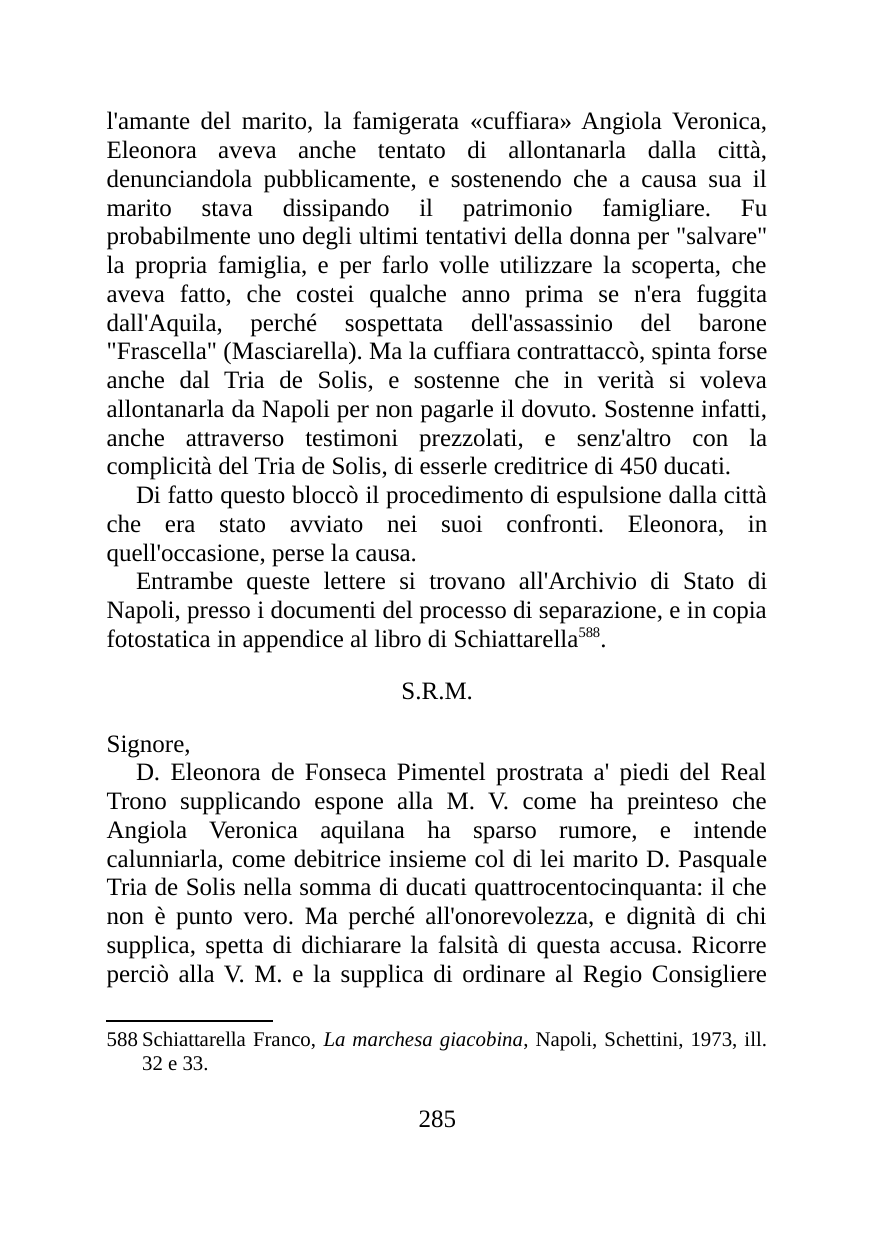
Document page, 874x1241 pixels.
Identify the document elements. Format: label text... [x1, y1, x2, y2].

text Entrambe queste lettere si trovano all'Archivio di Stato di Napoli, presso i documenti del processo di separazione, e in copia fotostatica in appendice al libro di Schiattarella. [106, 566, 768, 653]
text Schiattarella Franco, La marchesa giacobina, Napoli, Schettini, 1973, ill. 32 e 33. [106, 1027, 768, 1075]
subtitle S.R.M. [106, 676, 768, 705]
text D. Eleonora de Fonseca Pimentel prostrata a' piedi del Real Trono supplicando espone alla M. V. come ha preinteso che Angiola Veronica aquilana ha sparso rumore, e intende calunniarla, come debitrice insieme col di lei marito D. Pasquale Tria de Solis nella somma di ducati quattrocentocinquanta: il che non è punto vero. Ma perché all'onorevolezza, e dignità di chi supplica, spetta di dichiarare la falsità di questa accusa. Ricorre perciò alla V. M. e la supplica di ordinare al Regio Consigliere [106, 757, 768, 987]
text l'amante del marito, la famigerata «cuffiara» Angiola Veronica, Eleonora aveva anche tentato di allontanarla dalla città, denunciandola pubblicamente, e sostenendo che a causa sua il marito stava dissipando il patrimonio famigliare. Fu probabilmente uno degli ultimi tentativi della donna per "salvare" la propria famiglia, e per farlo volle utilizzare la scoperta, che aveva fatto, che costei qualche anno prima se n'era fuggita dall'Aquila, perché sospettata dell'assassinio del barone "Frascella" (Masciarella). Ma la cuffiara contrattaccò, spinta forse anche dal Tria de Solis, e sostenne che in verità si voleva allontanarla da Napoli per non pagarle il dovuto. Sostenne infatti, anche attraverso testimoni prezzolati, e senz'altro con la complicità del Tria de Solis, di esserle creditrice di 450 ducati. [106, 106, 768, 480]
text Di fatto questo bloccò il procedimento di espulsione dalla città che era stato avviato nei suoi confronti. Eleonora, in quell'occasione, perse la causa. [106, 480, 768, 566]
text Signore, [106, 729, 768, 757]
